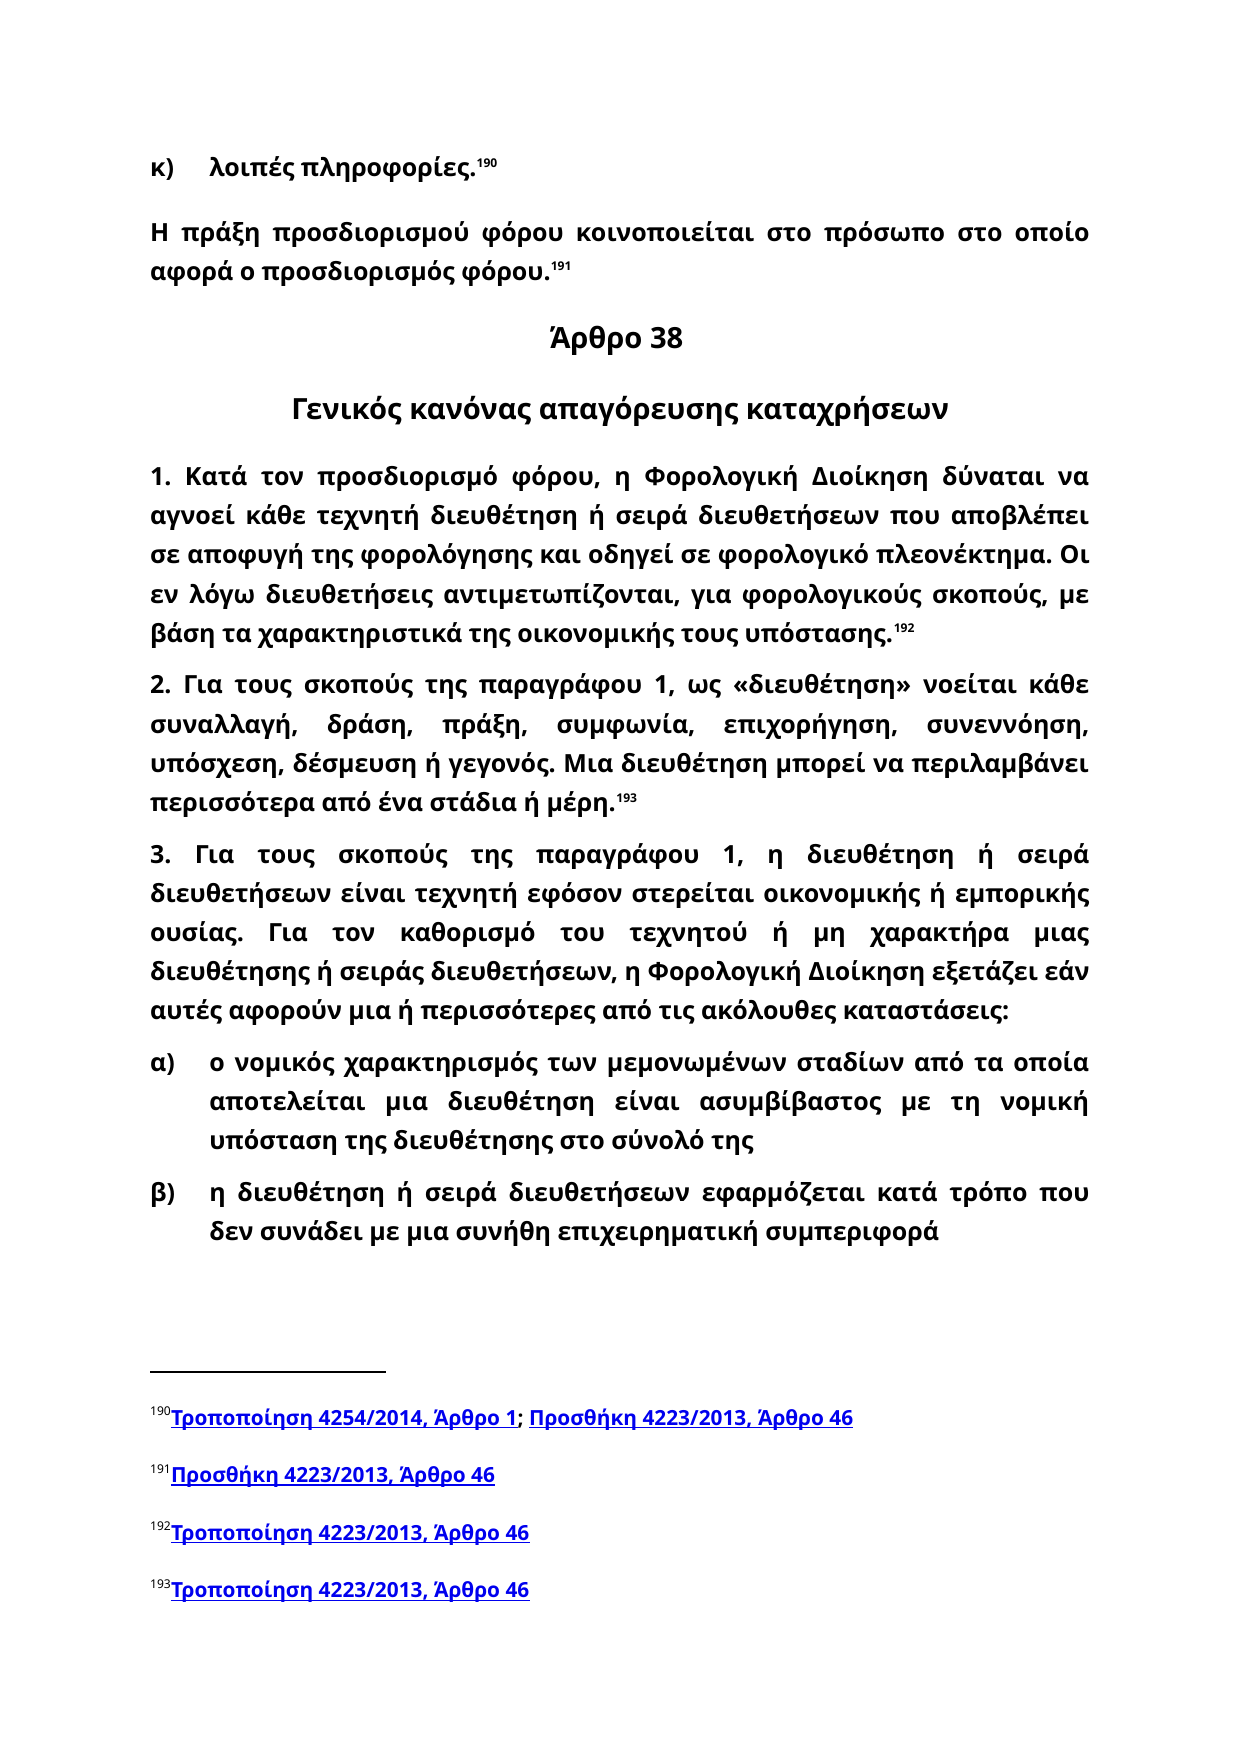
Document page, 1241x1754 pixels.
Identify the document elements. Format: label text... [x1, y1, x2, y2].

list β) η διευθέτηση ή σειρά διευθετήσεων εφαρμόζεται κατά τρόπο που δεν συνάδει με μια συνήθη επιχειρηματική συμπεριφορά [150, 1174, 1090, 1248]
list κ) λοιπές πληροφορίες. [150, 150, 1090, 184]
subtitle Άρθρο 38 [150, 317, 1090, 357]
text Τροποποίηση 4223/2013, Άρθρο 46 [150, 1576, 1090, 1604]
text 1. Κατά τον προσδιορισμό φόρου, η Φορολογική Διοίκηση δύναται να αγνοεί κάθε τεχνητή διευθέτηση ή σειρά διευθετήσεων που αποβλέπει σε αποφυγή της φορολόγησης και οδηγεί σε φορολογικό πλεονέκτημα. Οι εν λόγω διευθετήσεις αντιμετωπίζονται, για φορολογικούς σκοπούς, με βάση τα χαρακτηριστικά της οικονομικής τους υπόστασης. [150, 459, 1090, 649]
list α) ο νομικός χαρακτηρισμός των μεμονωμένων σταδίων από τα οποία αποτελείται μια διευθέτηση είναι ασυμβίβαστος με τη νομική υπόσταση της διευθέτησης στο σύνολό της [150, 1044, 1090, 1157]
text 3. Για τους σκοπούς της παραγράφου 1, η διευθέτηση ή σειρά διευθετήσεων είναι τεχνητή εφόσον στερείται οικονομικής ή εμπορικής ουσίας. Για τον καθορισμό του τεχνητού ή μη χαρακτήρα μιας διευθέτησης ή σειράς διευθετήσεων, η Φορολογική Διοίκηση εξετάζει εάν αυτές αφορούν μια ή περισσότερες από τις ακόλουθες καταστάσεις: [150, 836, 1090, 1027]
subtitle Γενικός κανόνας απαγόρευσης καταχρήσεων [150, 388, 1090, 428]
text 2. Για τους σκοπούς της παραγράφου 1, ως «διευθέτηση» νοείται κάθε συναλλαγή, δράση, πράξη, συμφωνία, επιχορήγηση, συνεννόηση, υπόσχεση, δέσμευση ή γεγονός. Μια διευθέτηση μπορεί να περιλαμβάνει περισσότερα από ένα στάδια ή μέρη. [150, 667, 1090, 819]
text Προσθήκη 4223/2013, Άρθρο 46 [150, 1460, 1090, 1489]
text Τροποποίηση 4254/2014, Άρθρο 1; Προσθήκη 4223/2013, Άρθρο 46 [150, 1403, 1090, 1431]
text Τροποποίηση 4223/2013, Άρθρο 46 [150, 1518, 1090, 1546]
text Η πράξη προσδιορισμού φόρου κοινοποιείται στο πρόσωπο στο οποίο αφορά ο προσδιορισμός φόρου. [150, 214, 1090, 287]
